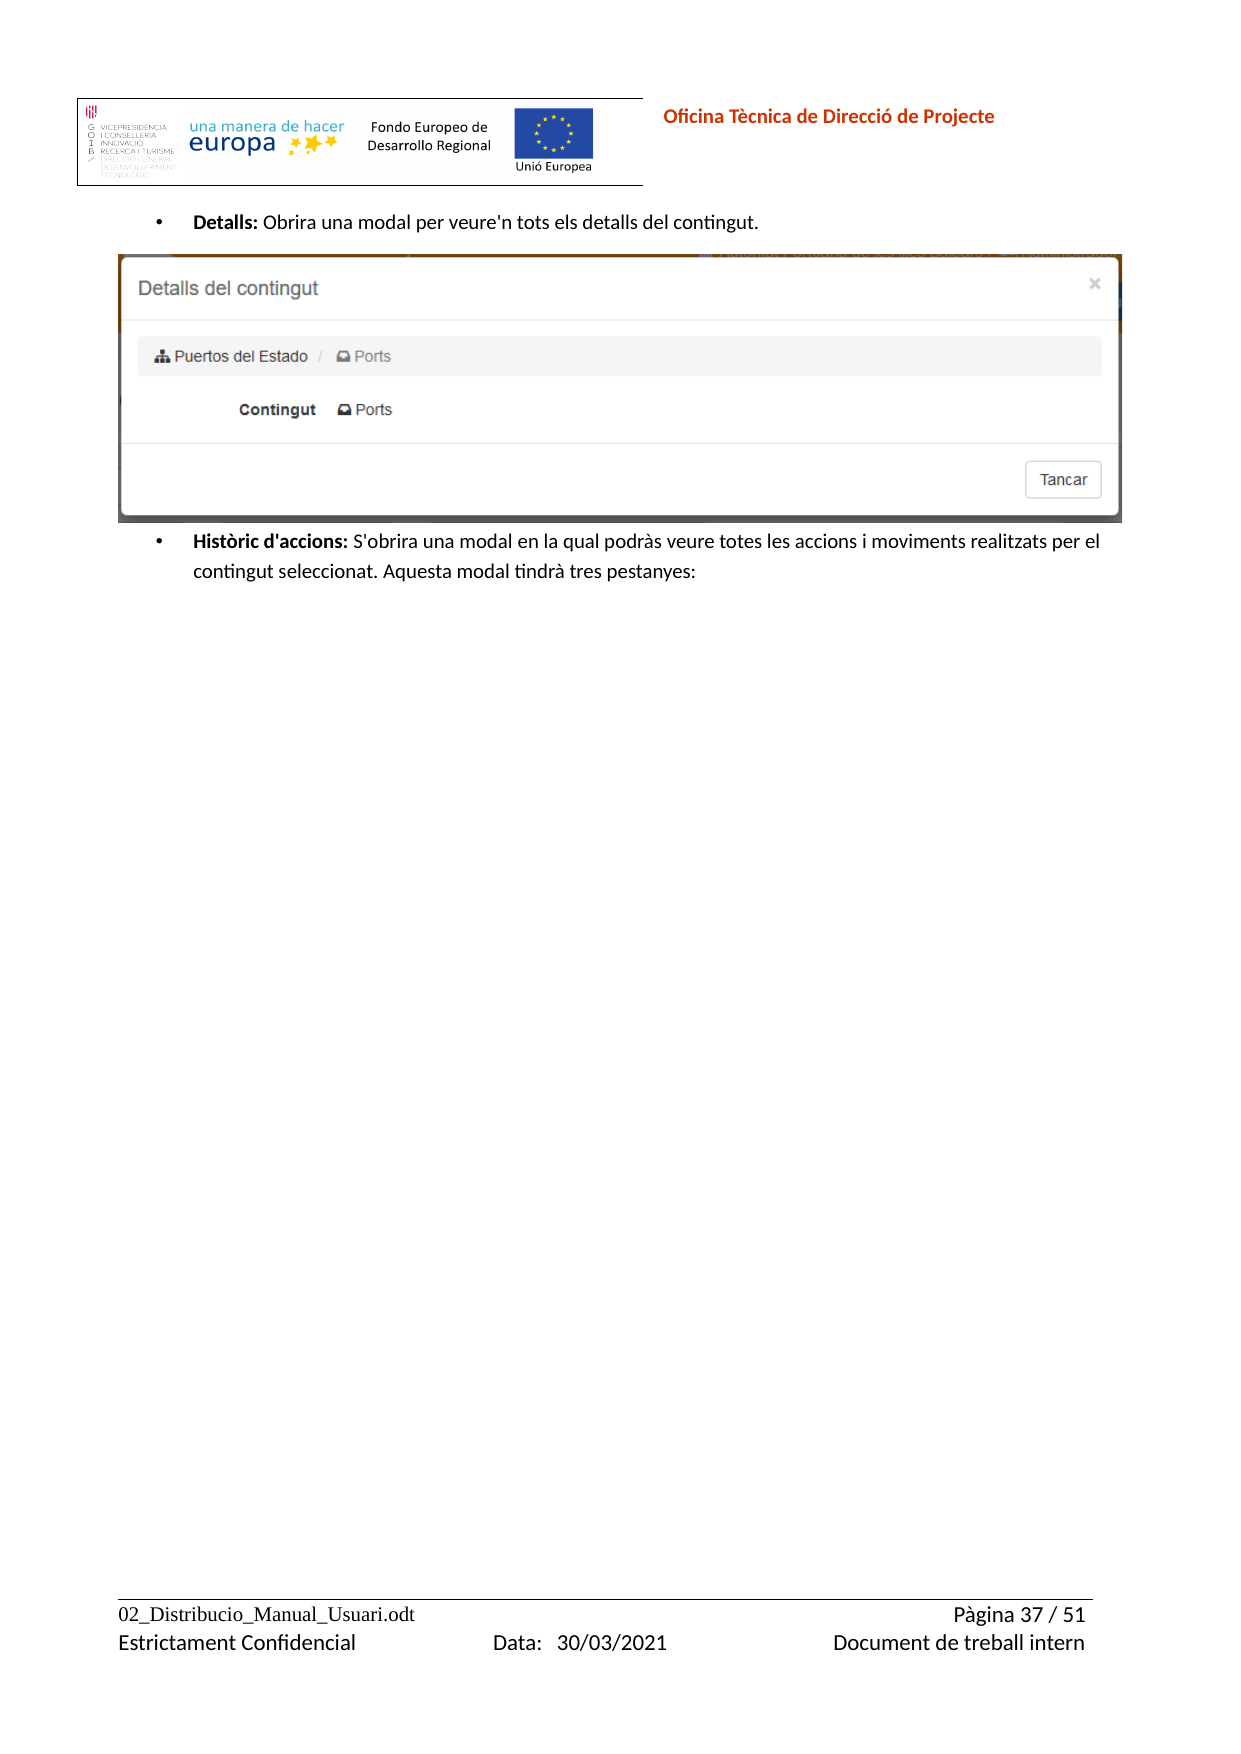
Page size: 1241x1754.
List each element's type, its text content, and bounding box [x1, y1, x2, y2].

picture [118, 254, 1123, 523]
picture [82, 103, 181, 180]
list Detalls: Obrira una modal per veure'n tots els detalls del contingut. [156, 209, 1122, 235]
list Històric d'accions: S'obrira una modal en la qual podràs veure totes les accions i moviments realitzats per el contingut seleccionat. Aquesta modal tindrà tres pestanyes: [156, 523, 1122, 584]
picture [187, 103, 599, 180]
